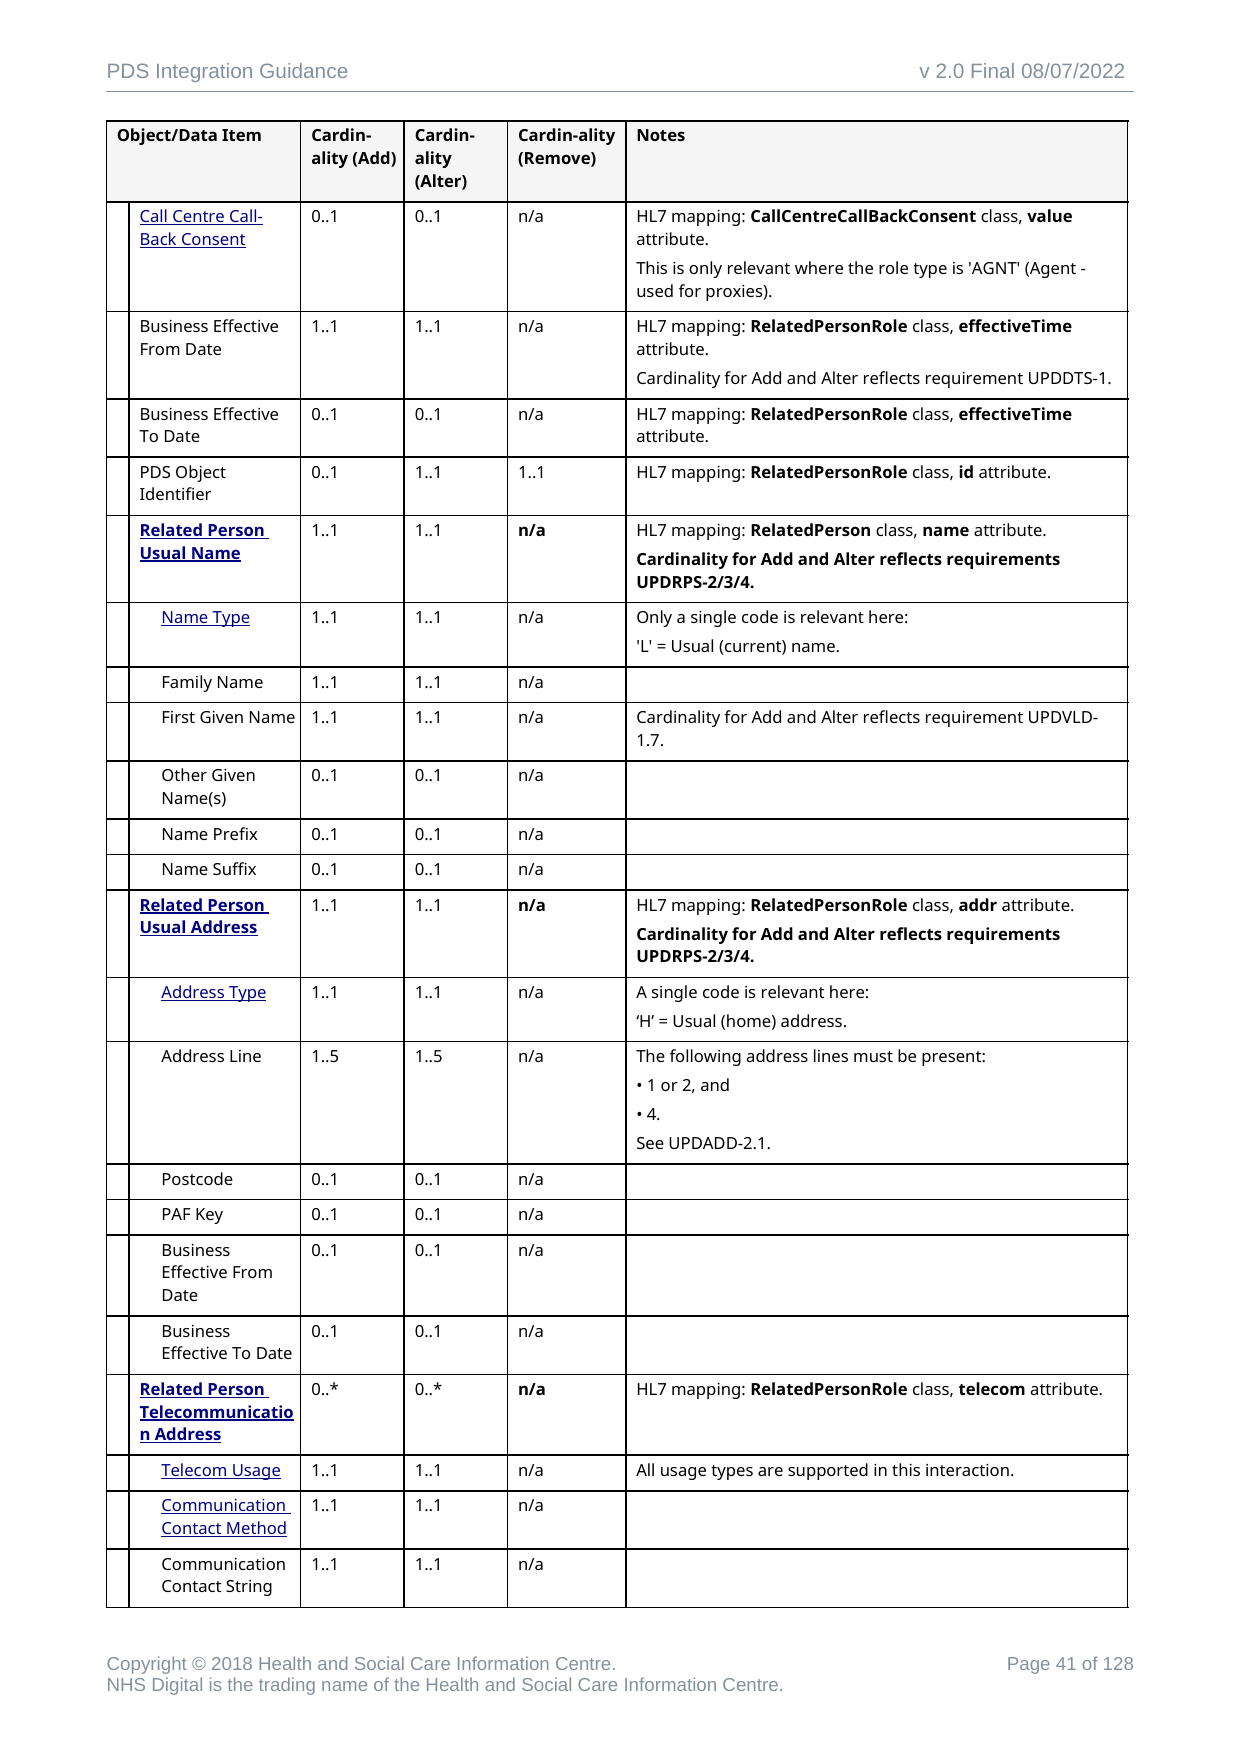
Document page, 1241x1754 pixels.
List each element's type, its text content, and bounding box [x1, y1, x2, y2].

table_cell 0..1 [301, 1317, 403, 1373]
table_cell 1..1 [405, 458, 507, 514]
table_header Cardin-ality (Remove) [508, 122, 625, 201]
table_cell [107, 1456, 128, 1490]
table_cell [107, 458, 128, 514]
table_cell Related Person Usual Address [130, 891, 300, 976]
table_cell 1..1 [301, 312, 403, 398]
table_cell Cardinality for Add and Alter reflects requirement UPDVLD-1.7. [627, 703, 1127, 760]
table_cell 1..1 [405, 1492, 507, 1548]
table_cell HL7 mapping: RelatedPersonRole class, id attribute. [627, 458, 1127, 514]
table_header Object/Data Item [107, 122, 300, 201]
table_cell n/a [508, 603, 625, 666]
table_cell n/a [508, 668, 625, 702]
table_cell n/a [508, 1375, 625, 1454]
table_cell All usage types are supported in this interaction. [627, 1456, 1127, 1490]
table_cell 0..1 [301, 1236, 403, 1315]
table_cell [107, 1375, 128, 1454]
table_header Cardin-ality (Add) [301, 122, 403, 201]
table_cell [107, 1042, 128, 1163]
table_cell 1..1 [301, 978, 403, 1041]
table_cell PAF Key [130, 1200, 300, 1234]
table_cell Only a single code is relevant here: 'L' = Usual (current) name. [627, 603, 1127, 666]
table_cell 1..1 [405, 603, 507, 666]
table_cell 0..1 [405, 855, 507, 889]
table_cell 1..1 [301, 516, 403, 602]
table_cell n/a [508, 820, 625, 854]
table_cell [627, 1317, 1127, 1373]
table_cell n/a [508, 1492, 625, 1548]
table_cell [107, 516, 128, 602]
table_cell [107, 1492, 128, 1548]
table_cell n/a [508, 1550, 625, 1606]
table_cell n/a [508, 978, 625, 1041]
table_cell 0..1 [405, 203, 507, 311]
table_cell A single code is relevant here: ‘H’ = Usual (home) address. [627, 978, 1127, 1041]
table_cell [107, 703, 128, 760]
table_cell n/a [508, 1456, 625, 1490]
table_cell 1..1 [301, 668, 403, 702]
table_cell n/a [508, 703, 625, 760]
table_cell 0..1 [405, 1236, 507, 1315]
table_cell HL7 mapping: RelatedPersonRole class, addr attribute. Cardinality for Add and Alter reflects requirements UPDRPS-2/3/4. [627, 891, 1127, 976]
table_cell [627, 1236, 1127, 1315]
table_cell n/a [508, 1042, 625, 1163]
table_cell [107, 891, 128, 976]
table_cell 0..1 [405, 1200, 507, 1234]
table_cell [627, 820, 1127, 854]
table_cell 1..1 [405, 312, 507, 398]
table_header Cardin-ality (Alter) [405, 122, 507, 201]
table_cell The following address lines must be present: • 1 or 2, and • 4. See UPDADD-2.1. [627, 1042, 1127, 1163]
table_cell 0..1 [405, 820, 507, 854]
table_cell n/a [508, 516, 625, 602]
table_cell [107, 1236, 128, 1315]
table_cell n/a [508, 400, 625, 456]
table_cell [627, 1550, 1127, 1606]
table_cell 1..5 [405, 1042, 507, 1163]
table_cell 0..1 [301, 855, 403, 889]
table_cell 1..1 [405, 978, 507, 1041]
table_cell 1..1 [301, 703, 403, 760]
table_cell Business Effective To Date [130, 1317, 300, 1373]
table_cell 0..1 [405, 1317, 507, 1373]
table_cell Name Suffix [130, 855, 300, 889]
table_cell 0..* [301, 1375, 403, 1454]
table_cell Postcode [130, 1165, 300, 1199]
table_cell Family Name [130, 668, 300, 702]
table_cell [107, 603, 128, 666]
table_cell [627, 668, 1127, 702]
table_cell n/a [508, 891, 625, 976]
table_cell Communication Contact String [130, 1550, 300, 1606]
table_cell Related Person Telecommunication Address [130, 1375, 300, 1454]
table_cell HL7 mapping: RelatedPersonRole class, effectiveTime attribute. [627, 400, 1127, 456]
table_cell 0..* [405, 1375, 507, 1454]
table_header Notes [627, 122, 1127, 201]
table_cell [107, 668, 128, 702]
table_cell HL7 mapping: RelatedPersonRole class, telecom attribute. [627, 1375, 1127, 1454]
table_cell Telecom Usage [130, 1456, 300, 1490]
table_cell First Given Name [130, 703, 300, 760]
table_cell [107, 978, 128, 1041]
table_cell [627, 1200, 1127, 1234]
table_cell [107, 855, 128, 889]
table_cell 1..1 [508, 458, 625, 514]
table_cell 1..1 [405, 516, 507, 602]
table_cell 1..1 [405, 1550, 507, 1606]
table_cell n/a [508, 1165, 625, 1199]
table_cell Address Line [130, 1042, 300, 1163]
table_cell [107, 1317, 128, 1373]
table_cell n/a [508, 1200, 625, 1234]
table_cell n/a [508, 203, 625, 311]
table_cell 0..1 [301, 458, 403, 514]
table_cell 1..1 [301, 603, 403, 666]
table_cell [107, 820, 128, 854]
table_cell [107, 1200, 128, 1234]
table_cell 1..1 [405, 891, 507, 976]
table_cell Other Given Name(s) [130, 762, 300, 818]
table_cell 1..1 [301, 1492, 403, 1548]
table_cell 1..1 [405, 668, 507, 702]
table_cell [107, 400, 128, 456]
table_cell Related Person Usual Name [130, 516, 300, 602]
table_cell 0..1 [405, 762, 507, 818]
table_cell Communication Contact Method [130, 1492, 300, 1548]
table_cell 0..1 [301, 1165, 403, 1199]
table_cell [107, 1550, 128, 1606]
table_cell [107, 1165, 128, 1199]
table_cell [107, 762, 128, 818]
table_cell 0..1 [405, 1165, 507, 1199]
table_cell 0..1 [301, 400, 403, 456]
table_cell 1..1 [301, 1456, 403, 1490]
table_cell 0..1 [301, 820, 403, 854]
table_cell 1..1 [405, 703, 507, 760]
table_cell [627, 1165, 1127, 1199]
table_cell HL7 mapping: RelatedPerson class, name attribute. Cardinality for Add and Alter reflects requirements UPDRPS-2/3/4. [627, 516, 1127, 602]
table_cell Business Effective From Date [130, 312, 300, 398]
table_cell Call Centre Call-Back Consent [130, 203, 300, 311]
table_cell 0..1 [301, 1200, 403, 1234]
table_cell [627, 855, 1127, 889]
table_cell [107, 312, 128, 398]
table_cell 0..1 [301, 203, 403, 311]
table_cell Name Type [130, 603, 300, 666]
table_cell 1..1 [301, 1550, 403, 1606]
table_cell n/a [508, 1317, 625, 1373]
table_cell 0..1 [405, 400, 507, 456]
table_cell n/a [508, 312, 625, 398]
table_cell [627, 1492, 1127, 1548]
table_cell Business Effective From Date [130, 1236, 300, 1315]
table_cell 0..1 [301, 762, 403, 818]
table_cell 1..1 [405, 1456, 507, 1490]
table_cell n/a [508, 762, 625, 818]
table_cell PDS Object Identifier [130, 458, 300, 514]
table_cell [107, 203, 128, 311]
table_cell Name Prefix [130, 820, 300, 854]
table_cell HL7 mapping: CallCentreCallBackConsent class, value attribute. This is only relevant where the role type is 'AGNT' (Agent - used for proxies). [627, 203, 1127, 311]
table_cell Address Type [130, 978, 300, 1041]
table_cell 1..5 [301, 1042, 403, 1163]
table_cell n/a [508, 855, 625, 889]
table_cell n/a [508, 1236, 625, 1315]
table_cell HL7 mapping: RelatedPersonRole class, effectiveTime attribute. Cardinality for Add and Alter reflects requirement UPDDTS-1. [627, 312, 1127, 398]
table_cell Business Effective To Date [130, 400, 300, 456]
table_cell [627, 762, 1127, 818]
table_cell 1..1 [301, 891, 403, 976]
